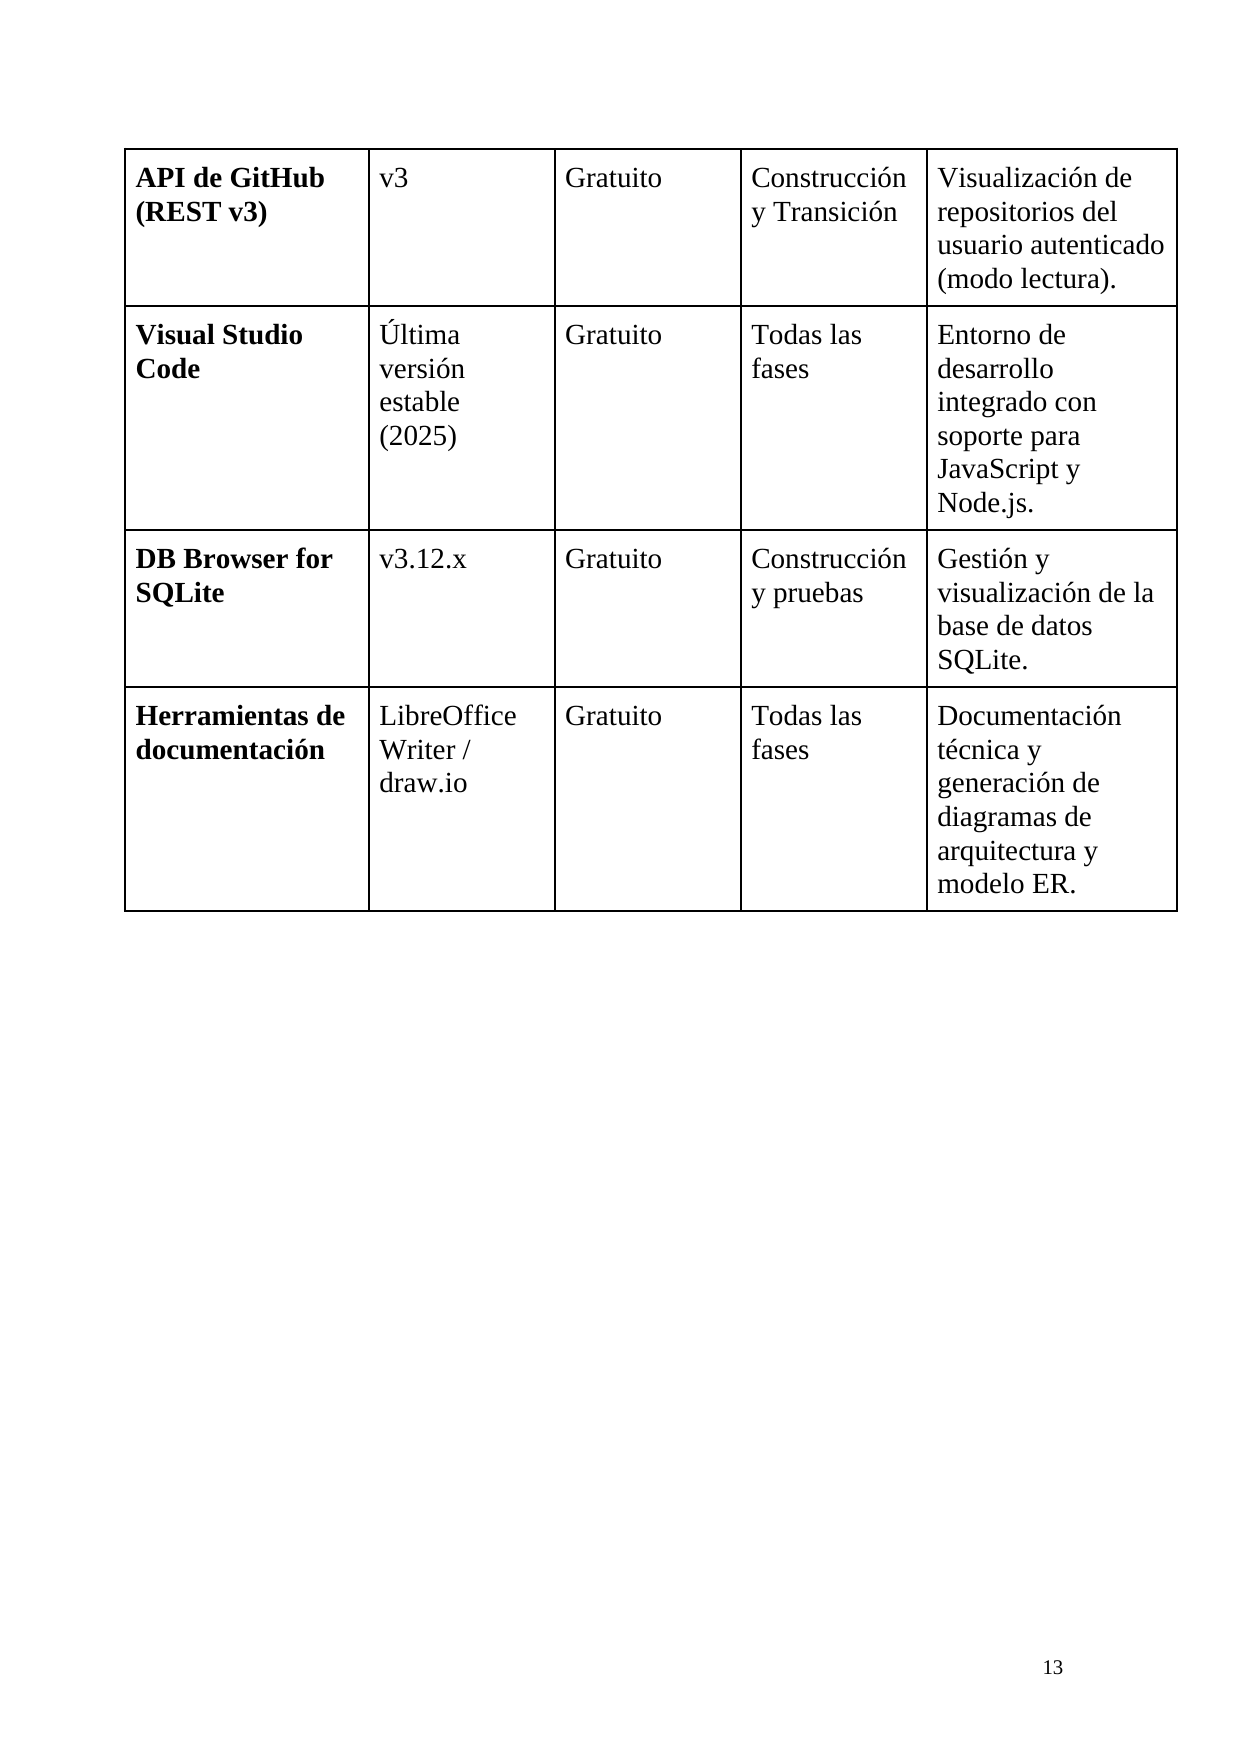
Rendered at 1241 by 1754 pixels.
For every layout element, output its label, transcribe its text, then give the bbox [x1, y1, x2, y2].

table_cell Gestión y visualización de la base de datos SQLite. [928, 531, 1176, 686]
table_cell LibreOffice Writer / draw.io [370, 688, 554, 910]
table_cell Gratuito [556, 150, 740, 305]
table_cell Construcción y pruebas [742, 531, 926, 686]
table_cell Herramientas de documentación [126, 688, 368, 910]
table_cell Construcción y Transición [742, 150, 926, 305]
table_cell Visualización de repositorios del usuario autenticado (modo lectura). [928, 150, 1176, 305]
table_cell Gratuito [556, 307, 740, 529]
table_cell Todas las fases [742, 307, 926, 529]
table_cell v3.12.x [370, 531, 554, 686]
table_cell Gratuito [556, 688, 740, 910]
table_cell Todas las fases [742, 688, 926, 910]
table_cell v3 [370, 150, 554, 305]
table_cell Visual Studio Code [126, 307, 368, 529]
table_cell Documentación técnica y generación de diagramas de arquitectura y modelo ER. [928, 688, 1176, 910]
table_cell Última versión estable (2025) [370, 307, 554, 529]
table_cell Gratuito [556, 531, 740, 686]
table_cell Entorno de desarrollo integrado con soporte para JavaScript y Node.js. [928, 307, 1176, 529]
table_cell DB Browser for SQLite [126, 531, 368, 686]
table_cell API de GitHub (REST v3) [126, 150, 368, 305]
